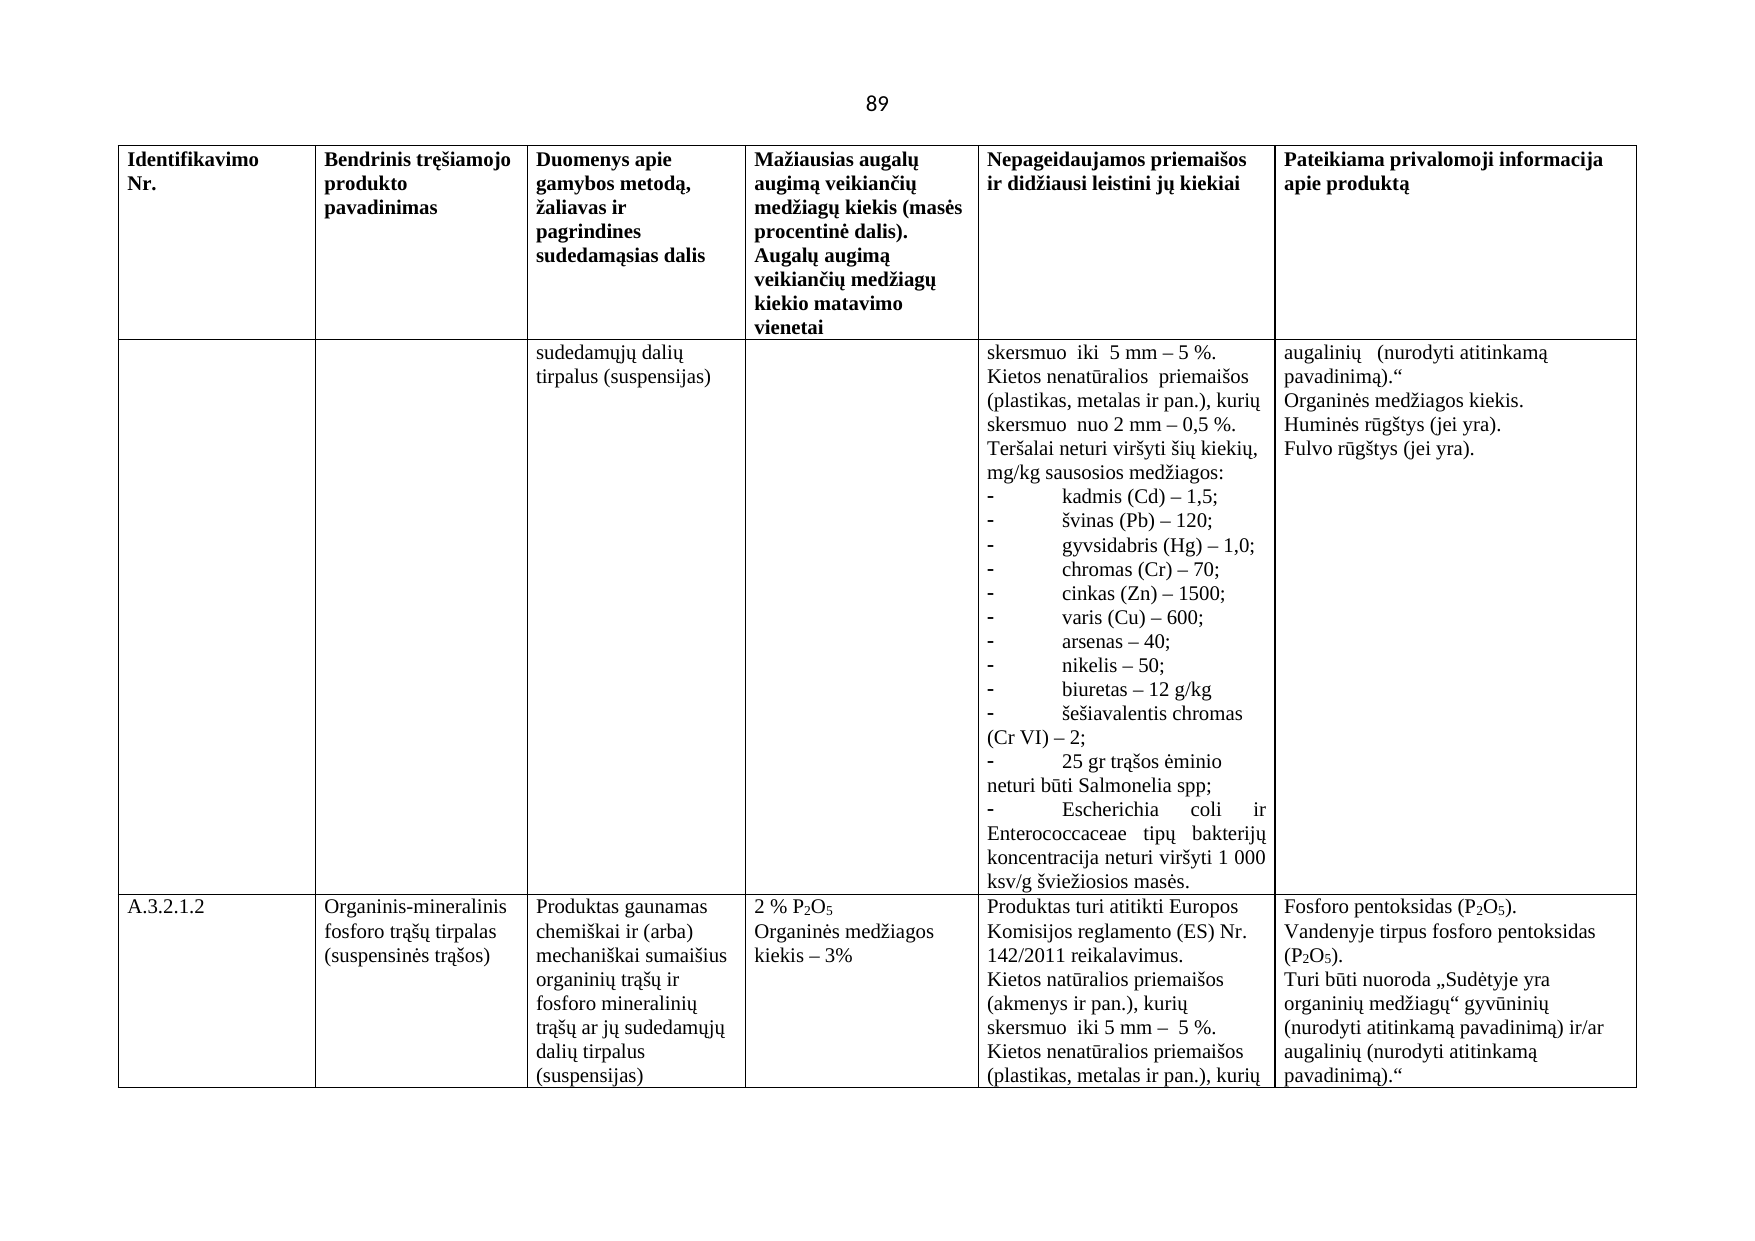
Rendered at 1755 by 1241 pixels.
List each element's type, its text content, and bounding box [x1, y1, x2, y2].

table_cell Produktas turi atitikti Europos Komisijos reglamento (ES) Nr. 142/2011 reikalavimus. Kietos natūralios priemaišos (akmenys ir pan.), kurių skersmuo iki 5 mm – 5 %. Kietos nenatūralios priemaišos (plastikas, metalas ir pan.), kurių [979, 895, 1274, 1087]
table_header Duomenys apie gamybos metodą, žaliavas ir pagrindines sudedamąsias dalis [528, 146, 745, 339]
table_cell Fosforo pentoksidas (P2O5). Vandenyje tirpus fosforo pentoksidas (P2O5). Turi būti nuoroda „Sudėtyje yra organinių medžiagų“ gyvūninių (nurodyti atitinkamą pavadinimą) ir/ar augalinių (nurodyti atitinkamą pavadinimą).“ [1276, 895, 1636, 1087]
table_cell A.3.2.1.2 [119, 895, 315, 1087]
table_header Nepageidaujamos priemaišos ir didžiausi leistini jų kiekiai [979, 146, 1274, 339]
table_cell [119, 340, 315, 893]
table_header Mažiausias augalų augimą veikiančių medžiagų kiekis (masės procentinė dalis). Augalų augimą veikiančių medžiagų kiekio matavimo vienetai [746, 146, 978, 339]
table_cell augalinių (nurodyti atitinkamą pavadinimą).“ Organinės medžiagos kiekis. Huminės rūgštys (jei yra). Fulvo rūgštys (jei yra). [1276, 340, 1636, 893]
table_cell skersmuo iki 5 mm – 5 %. Kietos nenatūralios priemaišos (plastikas, metalas ir pan.), kurių skersmuo nuo 2 mm – 0,5 %. Teršalai neturi viršyti šių kiekių, mg/kg sausosios medžiagos:  kadmis (Cd) – 1,5;  švinas (Pb) – 120;  gyvsidabris (Hg) – 1,0;  chromas (Cr) – 70;  cinkas (Zn) – 1500;  varis (Cu) – 600;  arsenas – 40;  nikelis – 50;  biuretas – 12 g/kg  šešiavalentis chromas (Cr VI) – 2;  25 gr trąšos ėminio neturi būti Salmonelia spp;  Escherichia coli ir Enterococcaceae tipų bakterijų koncentracija neturi viršyti 1 000 ksv/g šviežiosios masės. [979, 340, 1274, 893]
table_header Bendrinis tręšiamojo produkto pavadinimas [316, 146, 527, 339]
table_cell Organinis-mineralinis fosforo trąšų tirpalas (suspensinės trąšos) [316, 895, 527, 1087]
table_header Identifikavimo Nr. [119, 146, 315, 339]
table_cell 2 % P2O5 Organinės medžiagos kiekis – 3% [746, 895, 978, 1087]
table_cell [746, 340, 978, 893]
table_cell Produktas gaunamas chemiškai ir (arba) mechaniškai sumaišius organinių trąšų ir fosforo mineralinių trąšų ar jų sudedamųjų dalių tirpalus (suspensijas) [528, 895, 745, 1087]
table_cell sudedamųjų dalių tirpalus (suspensijas) [528, 340, 745, 893]
table_header Pateikiama privalomoji informacija apie produktą [1276, 146, 1636, 339]
table_cell [316, 340, 527, 893]
